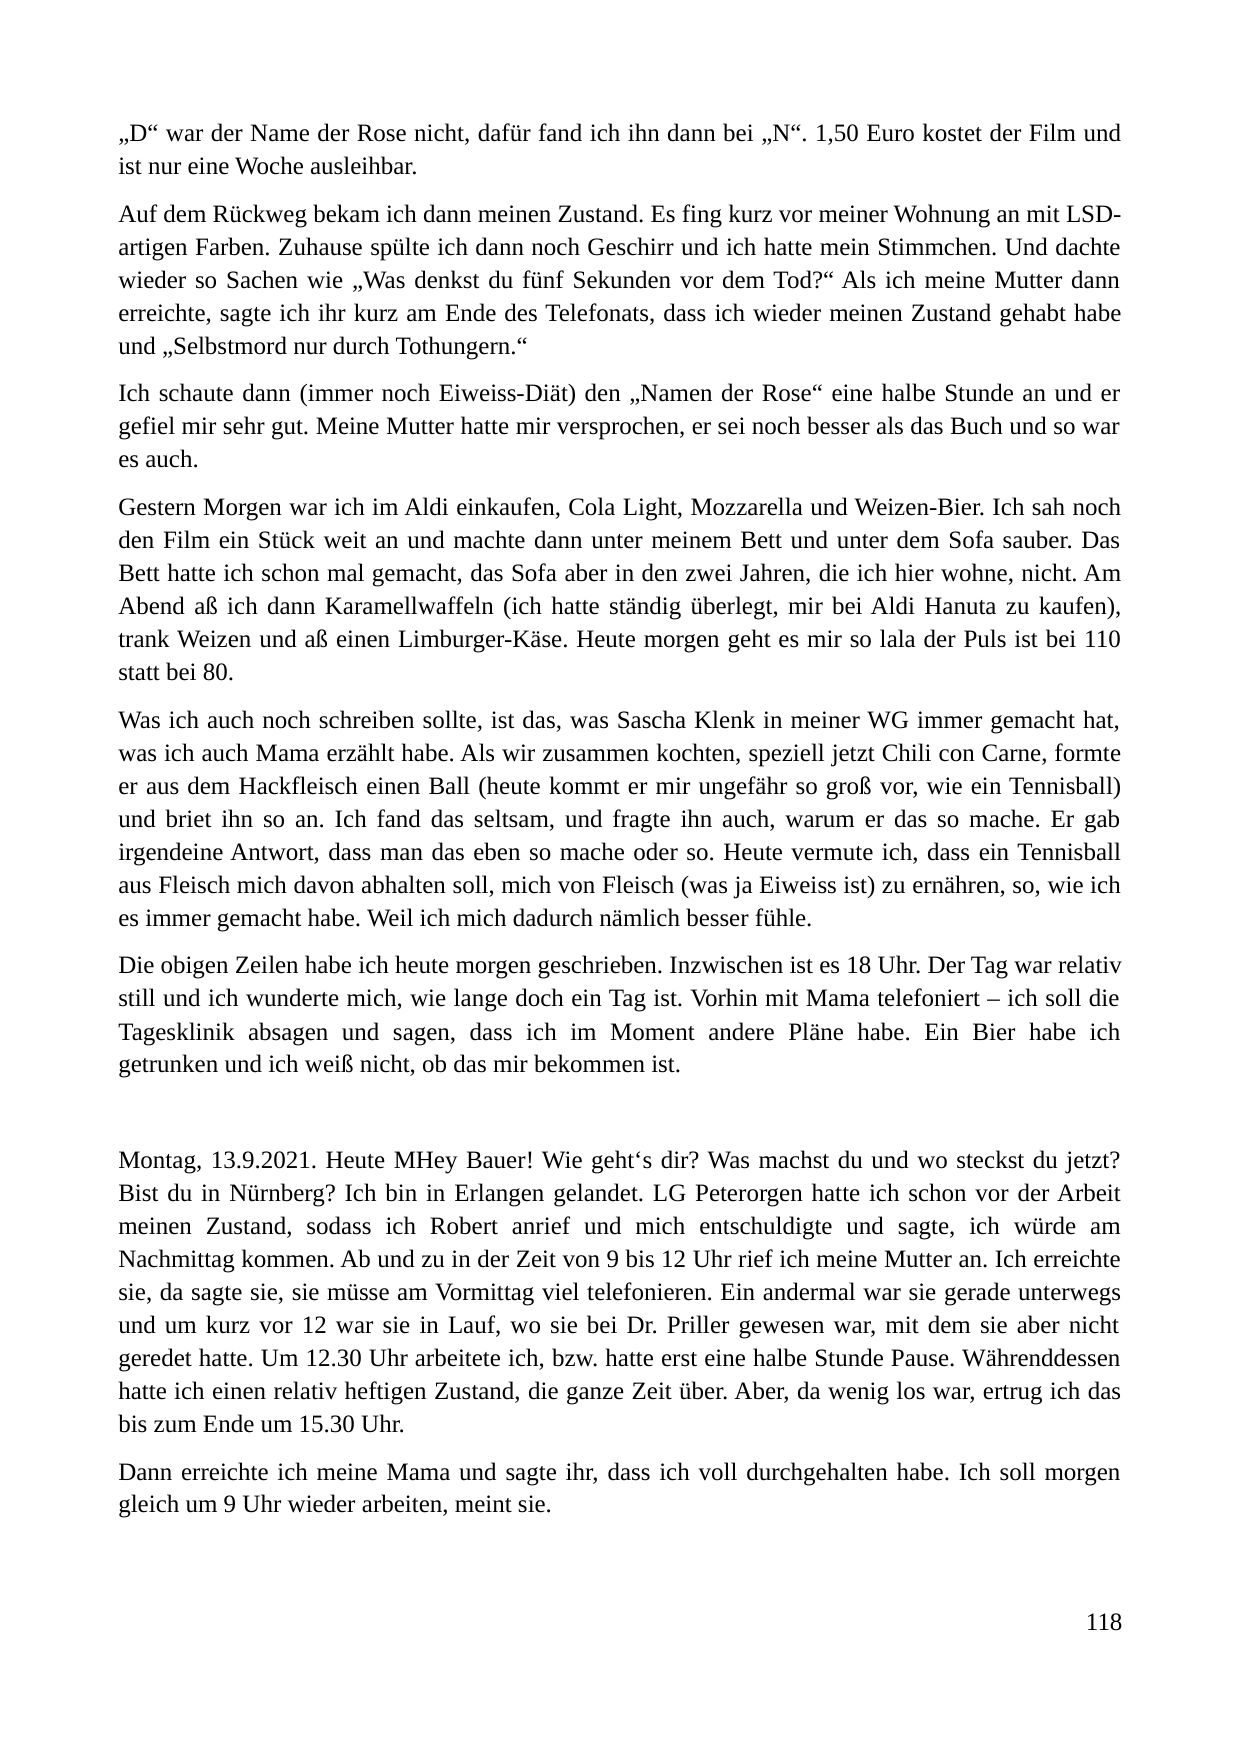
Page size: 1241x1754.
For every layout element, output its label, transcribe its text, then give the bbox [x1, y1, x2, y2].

text Ich schaute dann (immer noch Eiweiss-Diät) den „Namen der Rose“ eine halbe Stunde an und er gefiel mir sehr gut. Meine Mutter hatte mir versprochen, er sei noch besser als das Buch und so war es auch. [118, 378, 1122, 473]
text Montag, 13.9.2021. Heute MHey Bauer! Wie geht‘s dir? Was machst du und wo steckst du jetzt? Bist du in Nürnberg? Ich bin in Erlangen gelandet. LG Peterorgen hatte ich schon vor der Arbeit meinen Zustand, sodass ich Robert anrief und mich entschuldigte und sagte, ich würde am Nachmittag kommen. Ab und zu in der Zeit von 9 bis 12 Uhr rief ich meine Mutter an. Ich erreichte sie, da sagte sie, sie müsse am Vormittag viel telefonieren. Ein andermal war sie gerade unterwegs und um kurz vor 12 war sie in Lauf, wo sie bei Dr. Priller gewesen war, mit dem sie aber nicht geredet hatte. Um 12.30 Uhr arbeitete ich, bzw. hatte erst eine halbe Stunde Pause. Währenddessen hatte ich einen relativ heftigen Zustand, die ganze Zeit über. Aber, da wenig los war, ertrug ich das bis zum Ende um 15.30 Uhr. [118, 1145, 1122, 1438]
text Gestern Morgen war ich im Aldi einkaufen, Cola Light, Mozzarella und Weizen-Bier. Ich sah noch den Film ein Stück weit an und machte dann unter meinem Bett und unter dem Sofa sauber. Das Bett hatte ich schon mal gemacht, das Sofa aber in den zwei Jahren, die ich hier wohne, nicht. Am Abend aß ich dann Karamellwaffeln (ich hatte ständig überlegt, mir bei Aldi Hanuta zu kaufen), trank Weizen und aß einen Limburger-Käse. Heute morgen geht es mir so lala der Puls ist bei 110 statt bei 80. [118, 492, 1122, 686]
text Was ich auch noch schreiben sollte, ist das, was Sascha Klenk in meiner WG immer gemacht hat, was ich auch Mama erzählt habe. Als wir zusammen kochten, speziell jetzt Chili con Carne, formte er aus dem Hackfleisch einen Ball (heute kommt er mir ungefähr so groß vor, wie ein Tennisball) und briet ihn so an. Ich fand das seltsam, und fragte ihn auch, warum er das so mache. Er gab irgendeine Antwort, dass man das eben so mache oder so. Heute vermute ich, dass ein Tennisball aus Fleisch mich davon abhalten soll, mich von Fleisch (was ja Eiweiss ist) zu ernähren, so, wie ich es immer gemacht habe. Weil ich mich dadurch nämlich besser fühle. [118, 705, 1122, 932]
text Dann erreichte ich meine Mama und sagte ihr, dass ich voll durchgehalten habe. Ich soll morgen gleich um 9 Uhr wieder arbeiten, meint sie. [118, 1457, 1122, 1518]
text Die obigen Zeilen habe ich heute morgen geschrieben. Inzwischen ist es 18 Uhr. Der Tag war relativ still und ich wunderte mich, wie lange doch ein Tag ist. Vorhin mit Mama telefoniert – ich soll die Tagesklinik absagen und sagen, dass ich im Moment andere Pläne habe. Ein Bier habe ich getrunken und ich weiß nicht, ob das mir bekommen ist. [118, 951, 1122, 1078]
text Auf dem Rückweg bekam ich dann meinen Zustand. Es fing kurz vor meiner Wohnung an mit LSD-artigen Farben. Zuhause spülte ich dann noch Geschirr und ich hatte mein Stimmchen. Und dachte wieder so Sachen wie „Was denkst du fünf Sekunden vor dem Tod?“ Als ich meine Mutter dann erreichte, sagte ich ihr kurz am Ende des Telefonats, dass ich wieder meinen Zustand gehabt habe und „Selbstmord nur durch Tothungern.“ [118, 199, 1122, 359]
text „D“ war der Name der Rose nicht, dafür fand ich ihn dann bei „N“. 1,50 Euro kostet der Film und ist nur eine Woche ausleihbar. [118, 118, 1122, 180]
